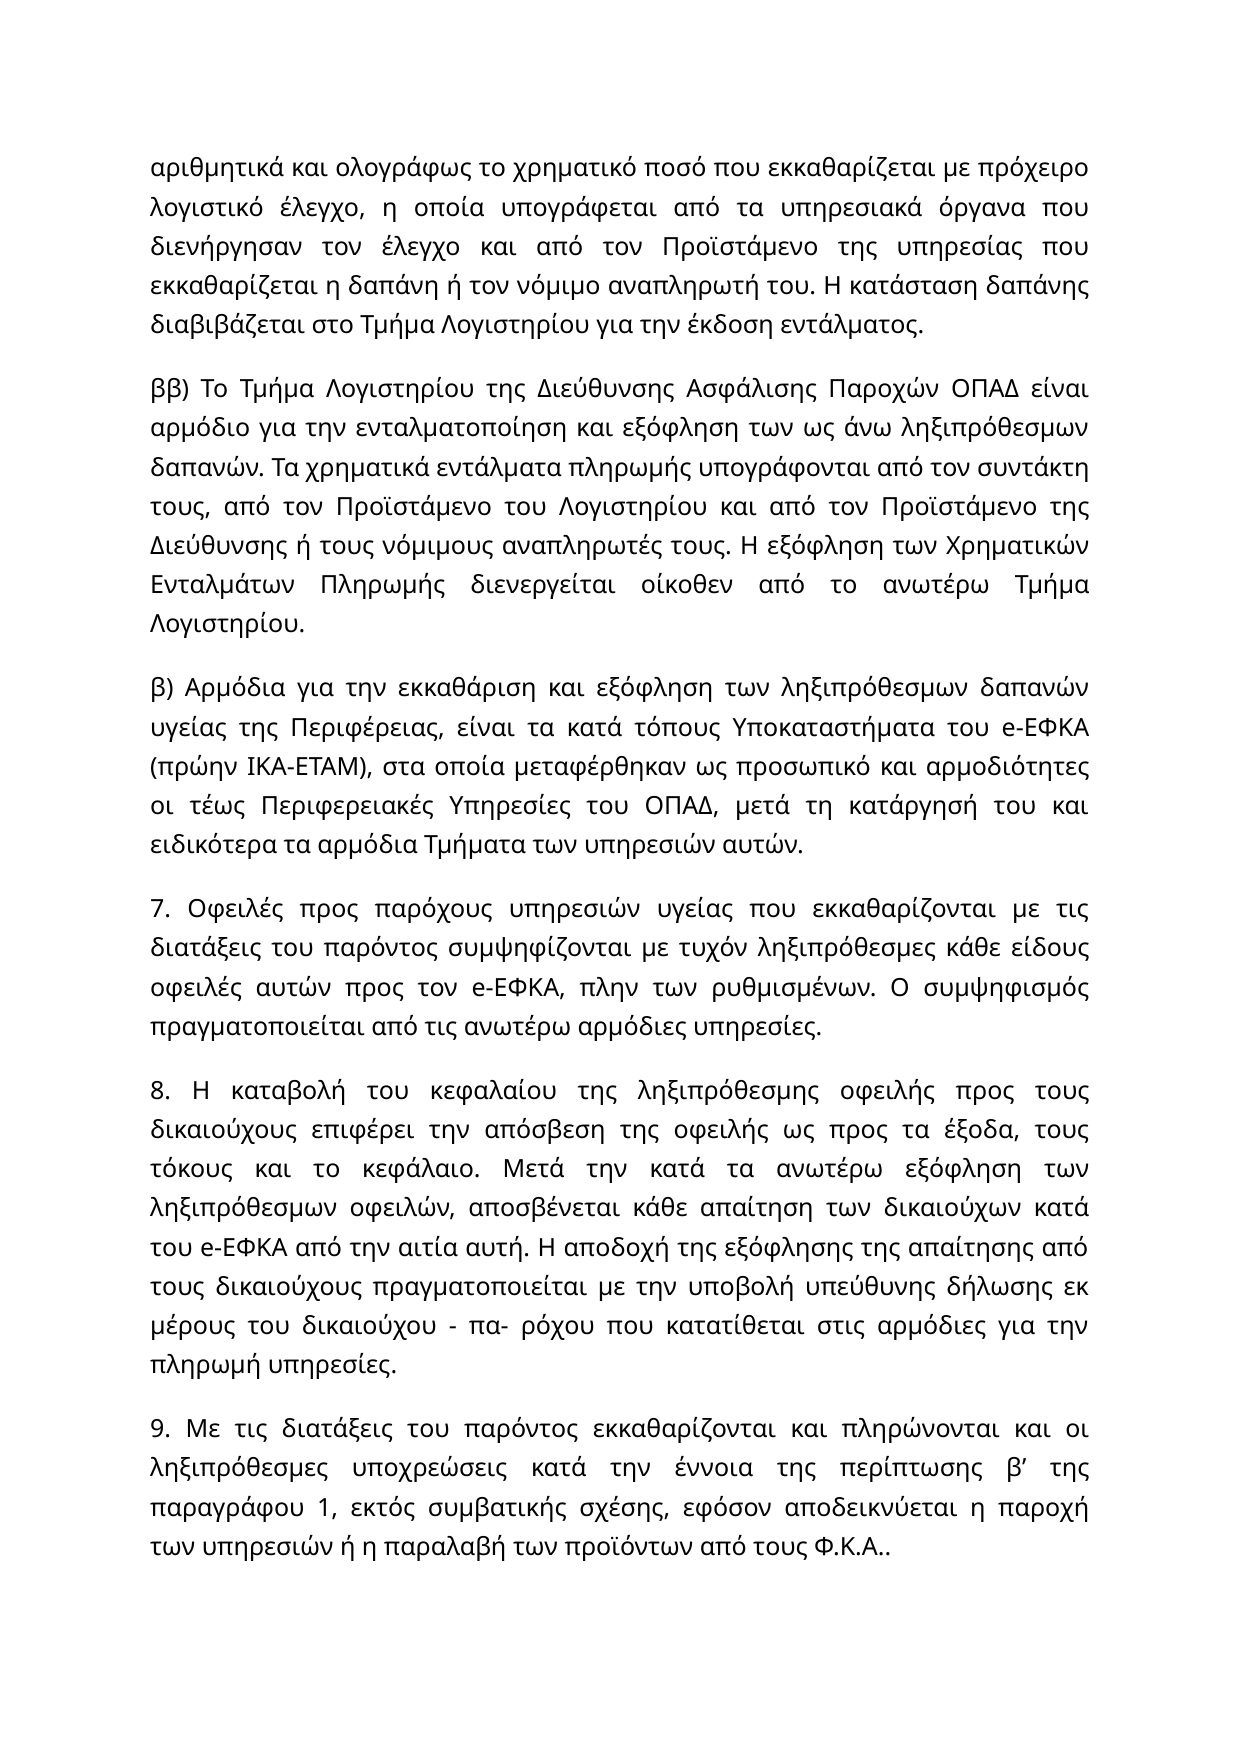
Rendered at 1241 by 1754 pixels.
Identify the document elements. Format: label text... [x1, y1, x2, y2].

text 9. Με τις διατάξεις του παρόντος εκκαθαρίζονται και πληρώνονται και οι ληξιπρόθεσμες υποχρεώσεις κατά την έννοια της περίπτωσης β’ της παραγράφου 1, εκτός συμβατικής σχέσης, εφόσον αποδεικνύεται η παροχή των υπηρεσιών ή η παραλαβή των προϊόντων από τους Φ.Κ.Α.. [150, 1411, 1090, 1562]
text ββ) Το Τμήμα Λογιστηρίου της Διεύθυνσης Ασφάλισης Παροχών ΟΠΑΔ είναι αρμόδιο για την ενταλματοποίηση και εξόφληση των ως άνω ληξιπρόθεσμων δαπανών. Τα χρηματικά εντάλματα πληρωμής υπογράφονται από τον συντάκτη τους, από τον Προϊστάμενο του Λογιστηρίου και από τον Προϊστάμενο της Διεύθυνσης ή τους νόμιμους αναπληρωτές τους. Η εξόφληση των Χρηματικών Ενταλμάτων Πληρωμής διενεργείται οίκοθεν από το ανωτέρω Τμήμα Λογιστηρίου. [150, 371, 1090, 640]
text 8. Η καταβολή του κεφαλαίου της ληξιπρόθεσμης οφειλής προς τους δικαιούχους επιφέρει την απόσβεση της οφειλής ως προς τα έξοδα, τους τόκους και το κεφάλαιο. Μετά την κατά τα ανωτέρω εξόφληση των ληξιπρόθεσμων οφειλών, αποσβένεται κάθε απαίτηση των δικαιούχων κατά του e-ΕΦΚΑ από την αιτία αυτή. Η αποδοχή της εξόφλησης της απαίτησης από τους δικαιούχους πραγματοποιείται με την υποβολή υπεύθυνης δήλωσης εκ μέρους του δικαιούχου - πα- ρόχου που κατατίθεται στις αρμόδιες για την πληρωμή υπηρεσίες. [150, 1072, 1090, 1381]
text αριθμητικά και ολογράφως το χρηματικό ποσό που εκκαθαρίζεται με πρόχειρο λογιστικό έλεγχο, η οποία υπογράφεται από τα υπηρεσιακά όργανα που διενήργησαν τον έλεγχο και από τον Προϊστάμενο της υπηρεσίας που εκκαθαρίζεται η δαπάνη ή τον νόμιμο αναπληρωτή του. Η κατάσταση δαπάνης διαβιβάζεται στο Τμήμα Λογιστηρίου για την έκδοση εντάλματος. [150, 150, 1090, 341]
text β) Αρμόδια για την εκκαθάριση και εξόφληση των ληξιπρόθεσμων δαπανών υγείας της Περιφέρειας, είναι τα κατά τόπους Υποκαταστήματα του e-ΕΦΚΑ (πρώην ΙΚΑ-ΕΤΑΜ), στα οποία μεταφέρθηκαν ως προσωπικό και αρμοδιότητες οι τέως Περιφερειακές Υπηρεσίες του ΟΠΑΔ, μετά τη κατάργησή του και ειδικότερα τα αρμόδια Τμήματα των υπηρεσιών αυτών. [150, 670, 1090, 861]
text 7. Οφειλές προς παρόχους υπηρεσιών υγείας που εκκαθαρίζονται με τις διατάξεις του παρόντος συμψηφίζονται με τυχόν ληξιπρόθεσμες κάθε είδους οφειλές αυτών προς τον e-ΕΦΚΑ, πλην των ρυθμισμένων. Ο συμψηφισμός πραγματοποιείται από τις ανωτέρω αρμόδιες υπηρεσίες. [150, 891, 1090, 1042]
